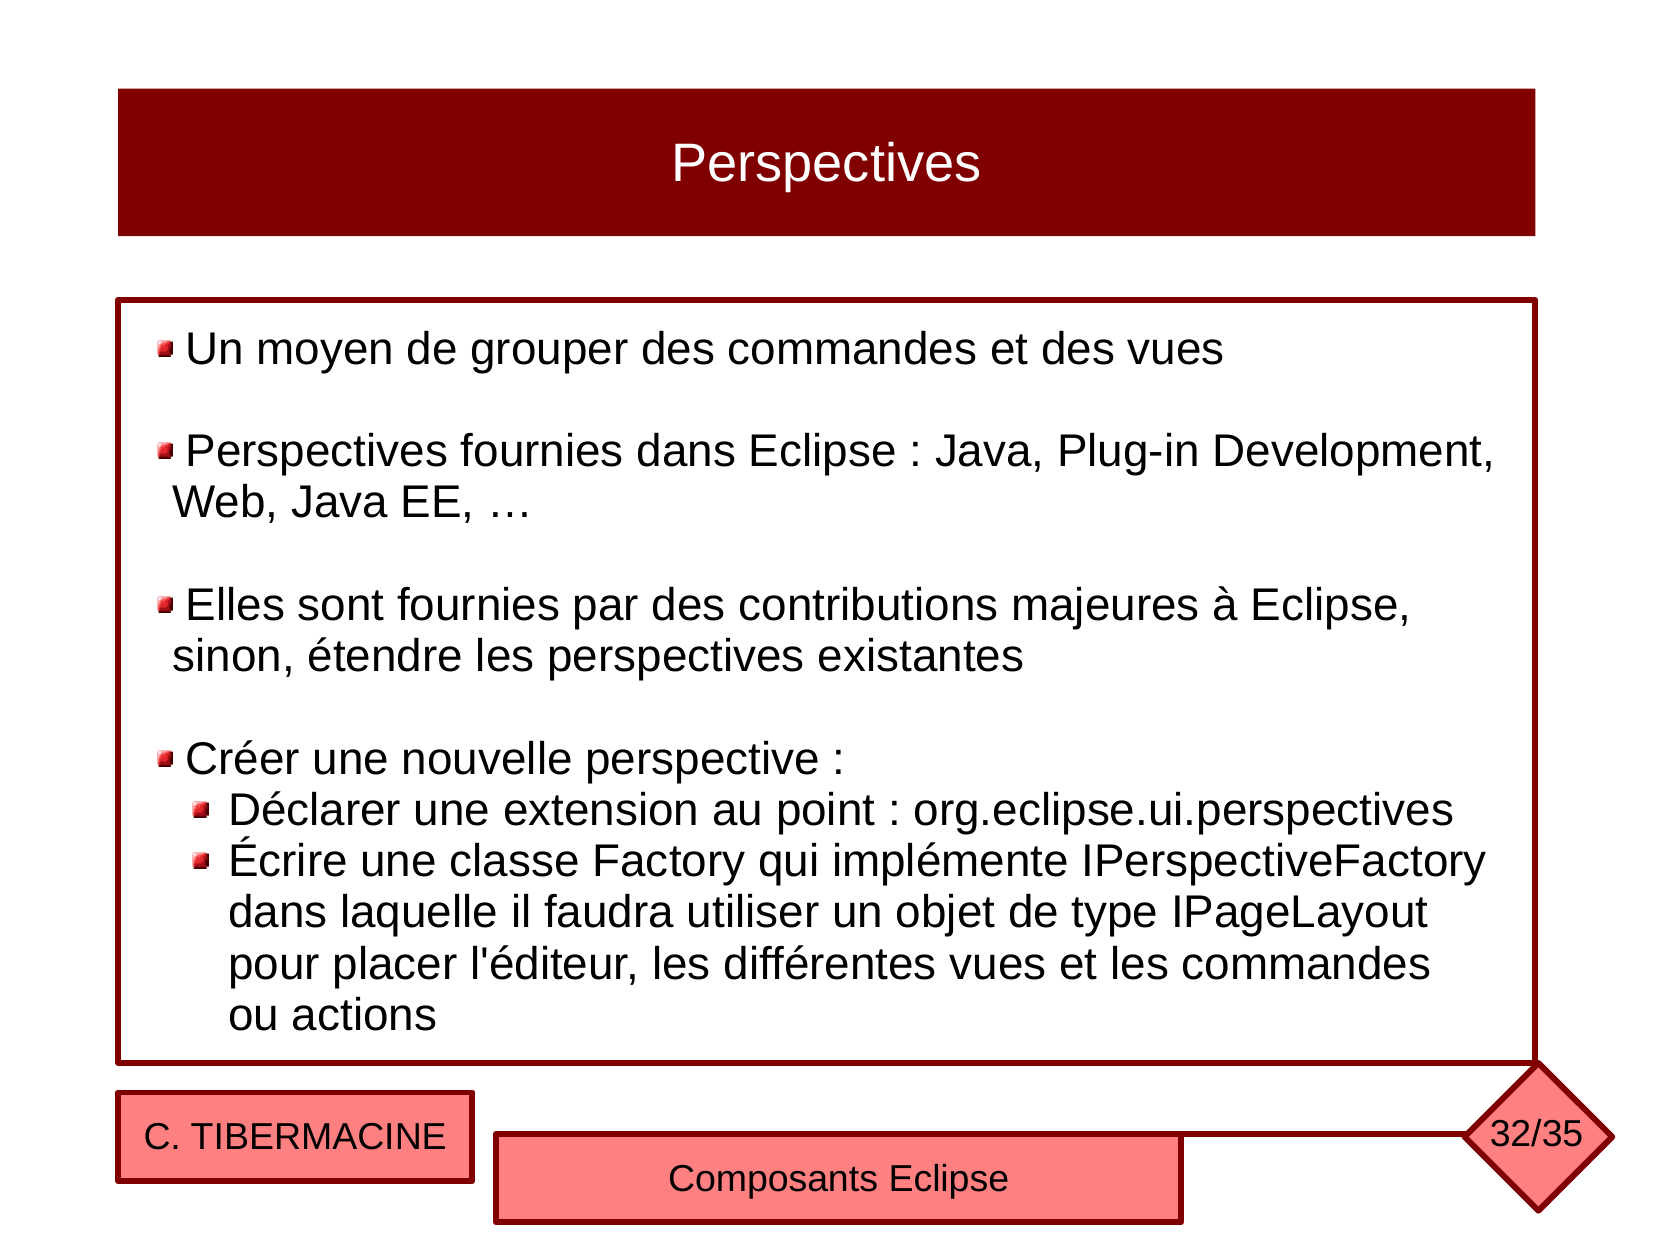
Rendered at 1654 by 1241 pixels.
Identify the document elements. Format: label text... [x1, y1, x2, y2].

picture [157, 596, 173, 613]
text_box Composants Eclipse [496, 1133, 1182, 1223]
picture [192, 801, 209, 818]
picture [157, 442, 173, 459]
text_box [1489, 1162, 1588, 1211]
picture [192, 852, 209, 869]
text_box [1496, 1062, 1581, 1105]
text_box [1464, 1126, 1475, 1148]
text_box C. TIBERMACINE [118, 1092, 473, 1182]
text_box Un moyen de grouper des commandes et des vues Perspectives fournies dans Eclipse : Java, Plug-in Development, Web, Java EE, … Elles sont fournies par des contributions majeures à Eclipse, sinon, étendre les perspectives existantes Créer une nouvelle perspective : Déclarer une extension au point : org.eclipse.ui.perspectives Écrire une classe Factory qui implémente IPerspectiveFactory dans laquelle il faudra utiliser un objet de type IPageLayout pour placer l'éditeur, les différentes vues et les commandes ou actions [118, 299, 1536, 1063]
picture [157, 750, 173, 767]
text_box <numéro>/35 [1475, 1105, 1654, 1162]
text_box Perspectives [118, 88, 1536, 237]
picture [157, 340, 173, 357]
